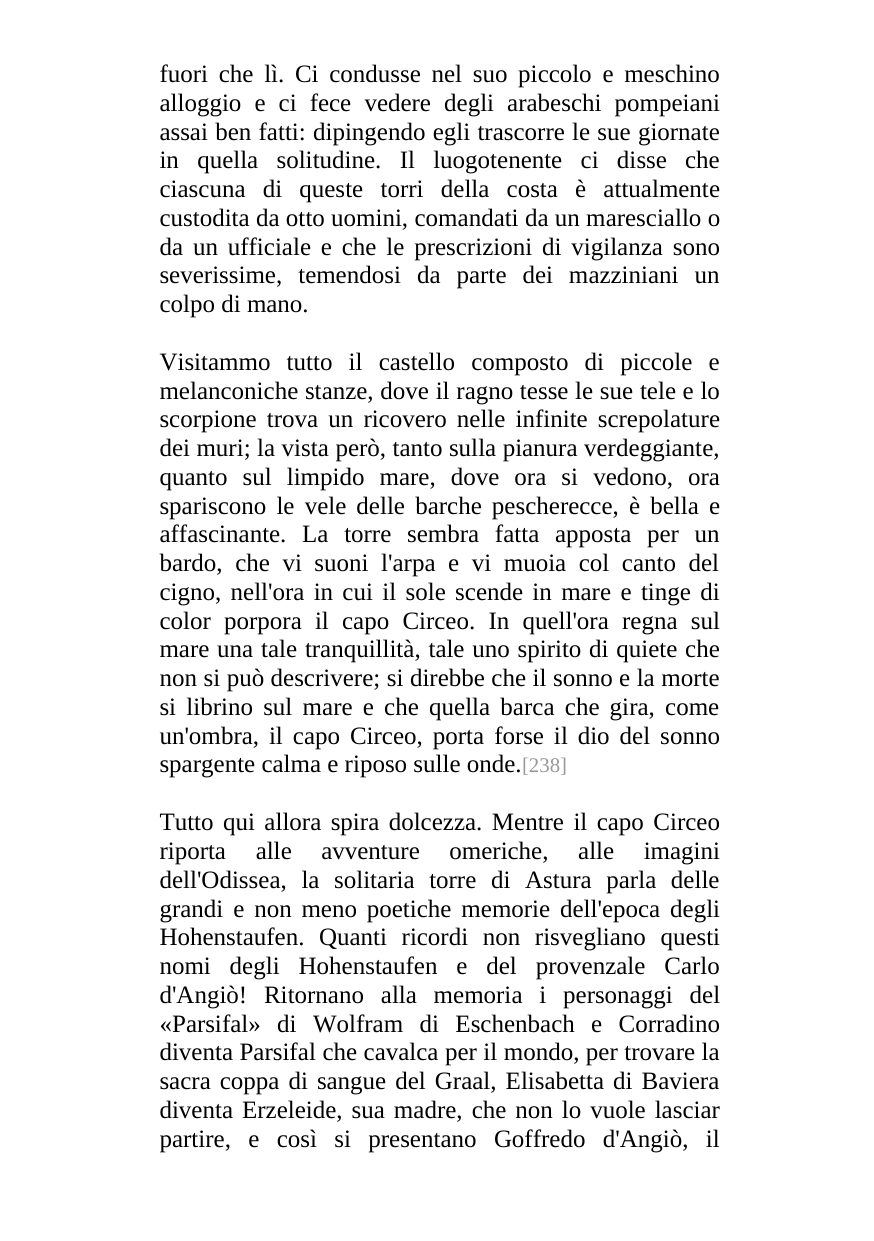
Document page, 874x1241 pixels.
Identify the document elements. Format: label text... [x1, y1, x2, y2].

text Tutto qui allora spira dolcezza. Mentre il capo Circeo riporta alle avventure omeriche, alle imagini dell'Odissea, la solitaria torre di Astura parla delle grandi e non meno poetiche memorie dell'epoca degli Hohenstaufen. Quanti ricordi non risvegliano questi nomi degli Hohenstaufen e del provenzale Carlo d'Angiò! Ritornano alla memoria i personaggi del «Parsifal» di Wolfram di Eschenbach e Corradino diventa Parsifal che cavalca per il mondo, per trovare la sacra coppa di sangue del Graal, Elisabetta di Baviera diventa Erzeleide, sua madre, che non lo vuole lasciar partire, e così si presentano Goffredo d'Angiò, il [159, 807, 720, 1152]
text Visitammo tutto il castello composto di piccole e melanconiche stanze, dove il ragno tesse le sue tele e lo scorpione trova un ricovero nelle infinite screpolature dei muri; la vista però, tanto sulla pianura verdeggiante, quanto sul limpido mare, dove ora si vedono, ora spariscono le vele delle barche pescherecce, è bella e affascinante. La torre sembra fatta apposta per un bardo, che vi suoni l'arpa e vi muoia col canto del cigno, nell'ora in cui il sole scende in mare e tinge di color porpora il capo Circeo. In quell'ora regna sul mare una tale tranquillità, tale uno spirito di quiete che non si può descrivere; si direbbe che il sonno e la morte si librino sul mare e che quella barca che gira, come un'ombra, il capo Circeo, porta forse il dio del sonno spargente calma e riposo sulle onde.[238] [159, 347, 720, 778]
text fuori che lì. Ci condusse nel suo piccolo e meschino alloggio e ci fece vedere degli arabeschi pompeiani assai ben fatti: dipingendo egli trascorre le sue giornate in quella solitudine. Il luogotenente ci disse che ciascuna di queste torri della costa è attualmente custodita da otto uomini, comandati da un maresciallo o da un ufficiale e che le prescrizioni di vigilanza sono severissime, temendosi da parte dei mazziniani un colpo di mano. [159, 59, 720, 318]
